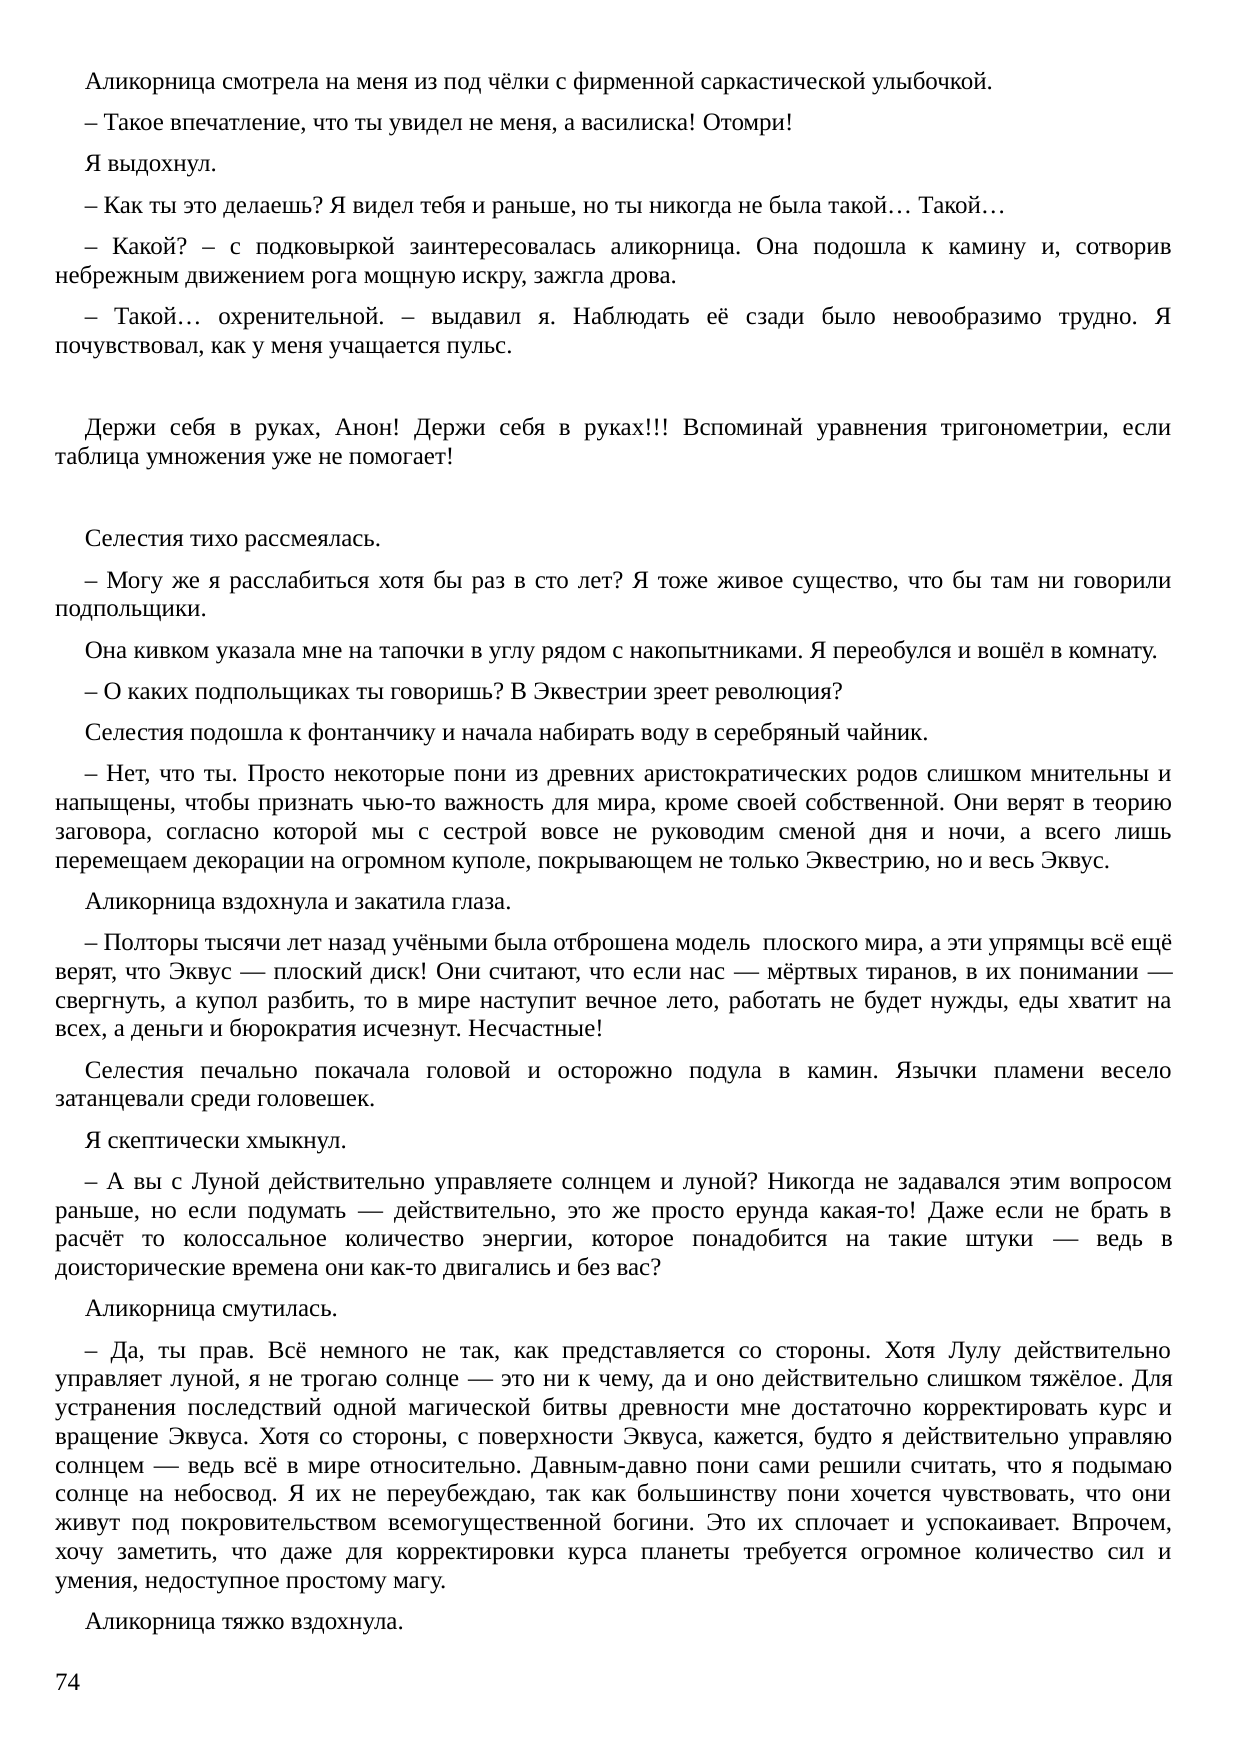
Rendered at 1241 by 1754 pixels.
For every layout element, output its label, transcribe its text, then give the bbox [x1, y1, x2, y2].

text – А вы с Луной действительно управляете солнцем и луной? Никогда не задавался этим вопросом раньше, но если подумать — действительно, это же просто ерунда какая-то! Даже если не брать в расчёт то колоссальное количество энергии, которое понадобится на такие штуки — ведь в доисторические времена они как-то двигались и без вас? [55, 1166, 1173, 1281]
text Селестия тихо рассмеялась. [55, 523, 1173, 552]
text – О каких подпольщиках ты говоришь? В Эквестрии зреет революция? [55, 676, 1173, 705]
text – Такое впечатление, что ты увидел не меня, а василиска! Отомри! [55, 107, 1173, 136]
text Селестия подошла к фонтанчику и начала набирать воду в серебряный чайник. [55, 717, 1173, 746]
text – Какой? – с подковыркой заинтересовалась аликорница. Она подошла к камину и, сотворив небрежным движением рога мощную искру, зажгла дрова. [55, 231, 1173, 288]
text Держи себя в руках, Анон! Держи себя в руках!!! Вспоминай уравнения тригонометрии, если таблица умножения уже не помогает! [55, 412, 1173, 470]
text Аликорница смутилась. [55, 1293, 1173, 1322]
text – Нет, что ты. Просто некоторые пони из древних аристократических родов слишком мнительны и напыщены, чтобы признать чью-то важность для мира, кроме своей собственной. Они верят в теорию заговора, согласно которой мы с сестрой вовсе не руководим сменой дня и ночи, а всего лишь перемещаем декорации на огромном куполе, покрывающем не только Эквестрию, но и весь Эквус. [55, 758, 1173, 873]
text Селестия печально покачала головой и осторожно подула в камин. Язычки пламени весело затанцевали среди головешек. [55, 1055, 1173, 1112]
text – Могу же я расслабиться хотя бы раз в сто лет? Я тоже живое существо, что бы там ни говорили подпольщики. [55, 565, 1173, 622]
text Аликорница смотрела на меня из под чёлки с фирменной саркастической улыбочкой. [55, 66, 1173, 95]
text Она кивком указала мне на тапочки в углу рядом с накопытниками. Я переобулся и вошёл в комнату. [55, 635, 1173, 663]
text Я выдохнул. [55, 148, 1173, 177]
text Аликорница вздохнула и закатила глаза. [55, 886, 1173, 915]
text Я скептически хмыкнул. [55, 1125, 1173, 1153]
text – Да, ты прав. Всё немного не так, как представляется со стороны. Хотя Лулу действительно управляет луной, я не трогаю солнце — это ни к чему, да и оно действительно слишком тяжёлое. Для устранения последствий одной магической битвы древности мне достаточно корректировать курс и вращение Эквуса. Хотя со стороны, с поверхности Эквуса, кажется, будто я действительно управляю солнцем — ведь всё в мире относительно. Давным-давно пони сами решили считать, что я подымаю солнце на небосвод. Я их не переубеждаю, так как большинству пони хочется чувствовать, что они живут под покровительством всемогущественной богини. Это их сплочает и успокаивает. Впрочем, хочу заметить, что даже для корректировки курса планеты требуется огромное количество сил и умения, недоступное простому магу. [55, 1335, 1173, 1593]
text Аликорница тяжко вздохнула. [55, 1606, 1173, 1635]
text – Такой… охренительной. – выдавил я. Наблюдать её сзади было невообразимо трудно. Я почувствовал, как у меня учащается пульс. [55, 301, 1173, 358]
text – Полторы тысячи лет назад учёными была отброшена модель плоского мира, а эти упрямцы всё ещё верят, что Эквус — плоский диск! Они считают, что если нас — мёртвых тиранов, в их понимании — свергнуть, а купол разбить, то в мире наступит вечное лето, работать не будет нужды, еды хватит на всех, а деньги и бюрократия исчезнут. Несчастные! [55, 927, 1173, 1042]
text – Как ты это делаешь? Я видел тебя и раньше, но ты никогда не была такой… Такой… [55, 190, 1173, 218]
